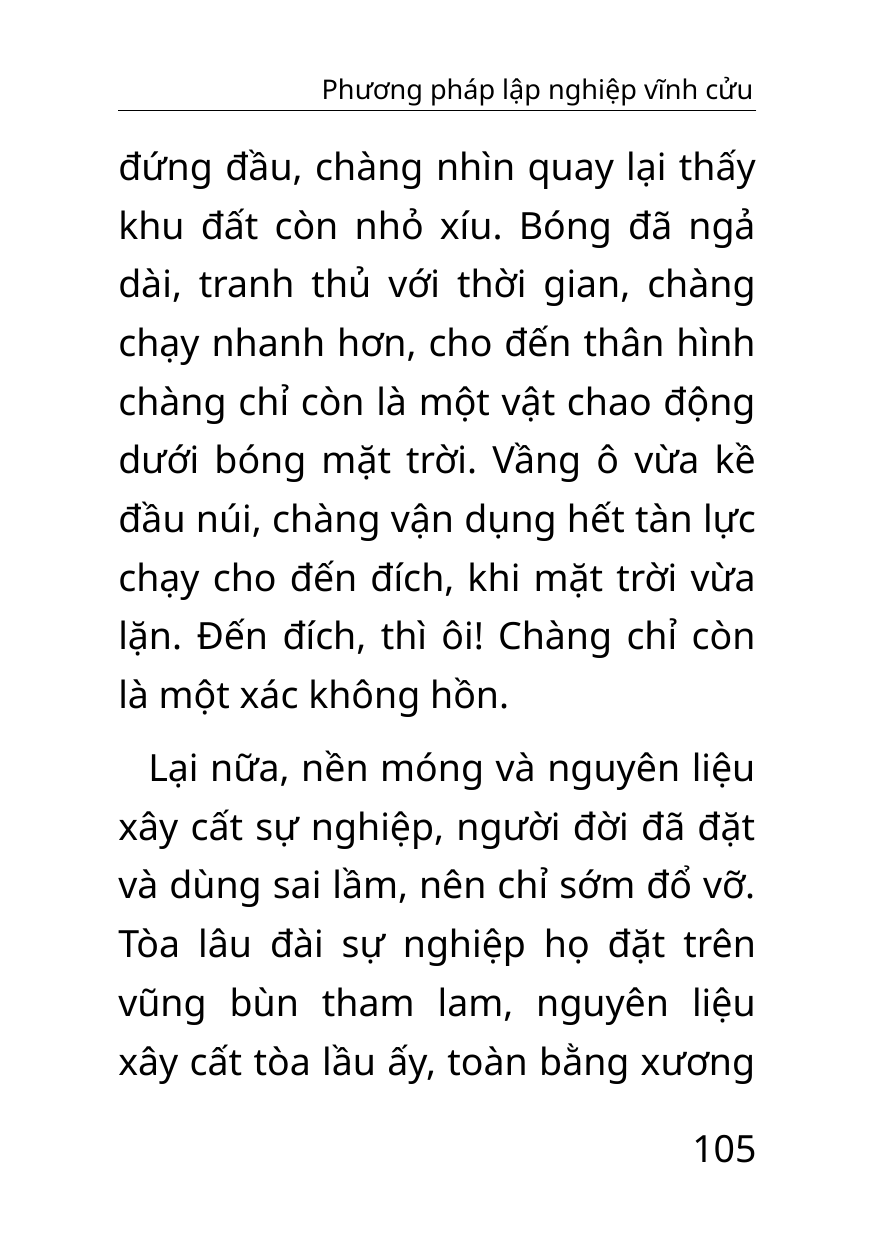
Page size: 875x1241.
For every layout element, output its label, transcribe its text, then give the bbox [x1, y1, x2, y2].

text Lại nữa, nền móng và nguyên liệu xây cất sự nghiệp, người đời đã đặt và dùng sai lầm, nên chỉ sớm đổ vỡ. Tòa lâu đài sự nghiệp họ đặt trên vũng bùn tham lam, nguyên liệu xây cất tòa lầu ấy, toàn bằng xương [118, 742, 756, 1086]
text đứng đầu, chàng nhìn quay lại thấy khu đất còn nhỏ xíu. Bóng đã ngả dài, tranh thủ với thời gian, chàng chạy nhanh hơn, cho đến thân hình chàng chỉ còn là một vật chao động dưới bóng mặt trời. Vầng ô vừa kề đầu núi, chàng vận dụng hết tàn lực chạy cho đến đích, khi mặt trời vừa lặn. Ðến đích, thì ôi! Chàng chỉ còn là một xác không hồn. [118, 141, 756, 719]
